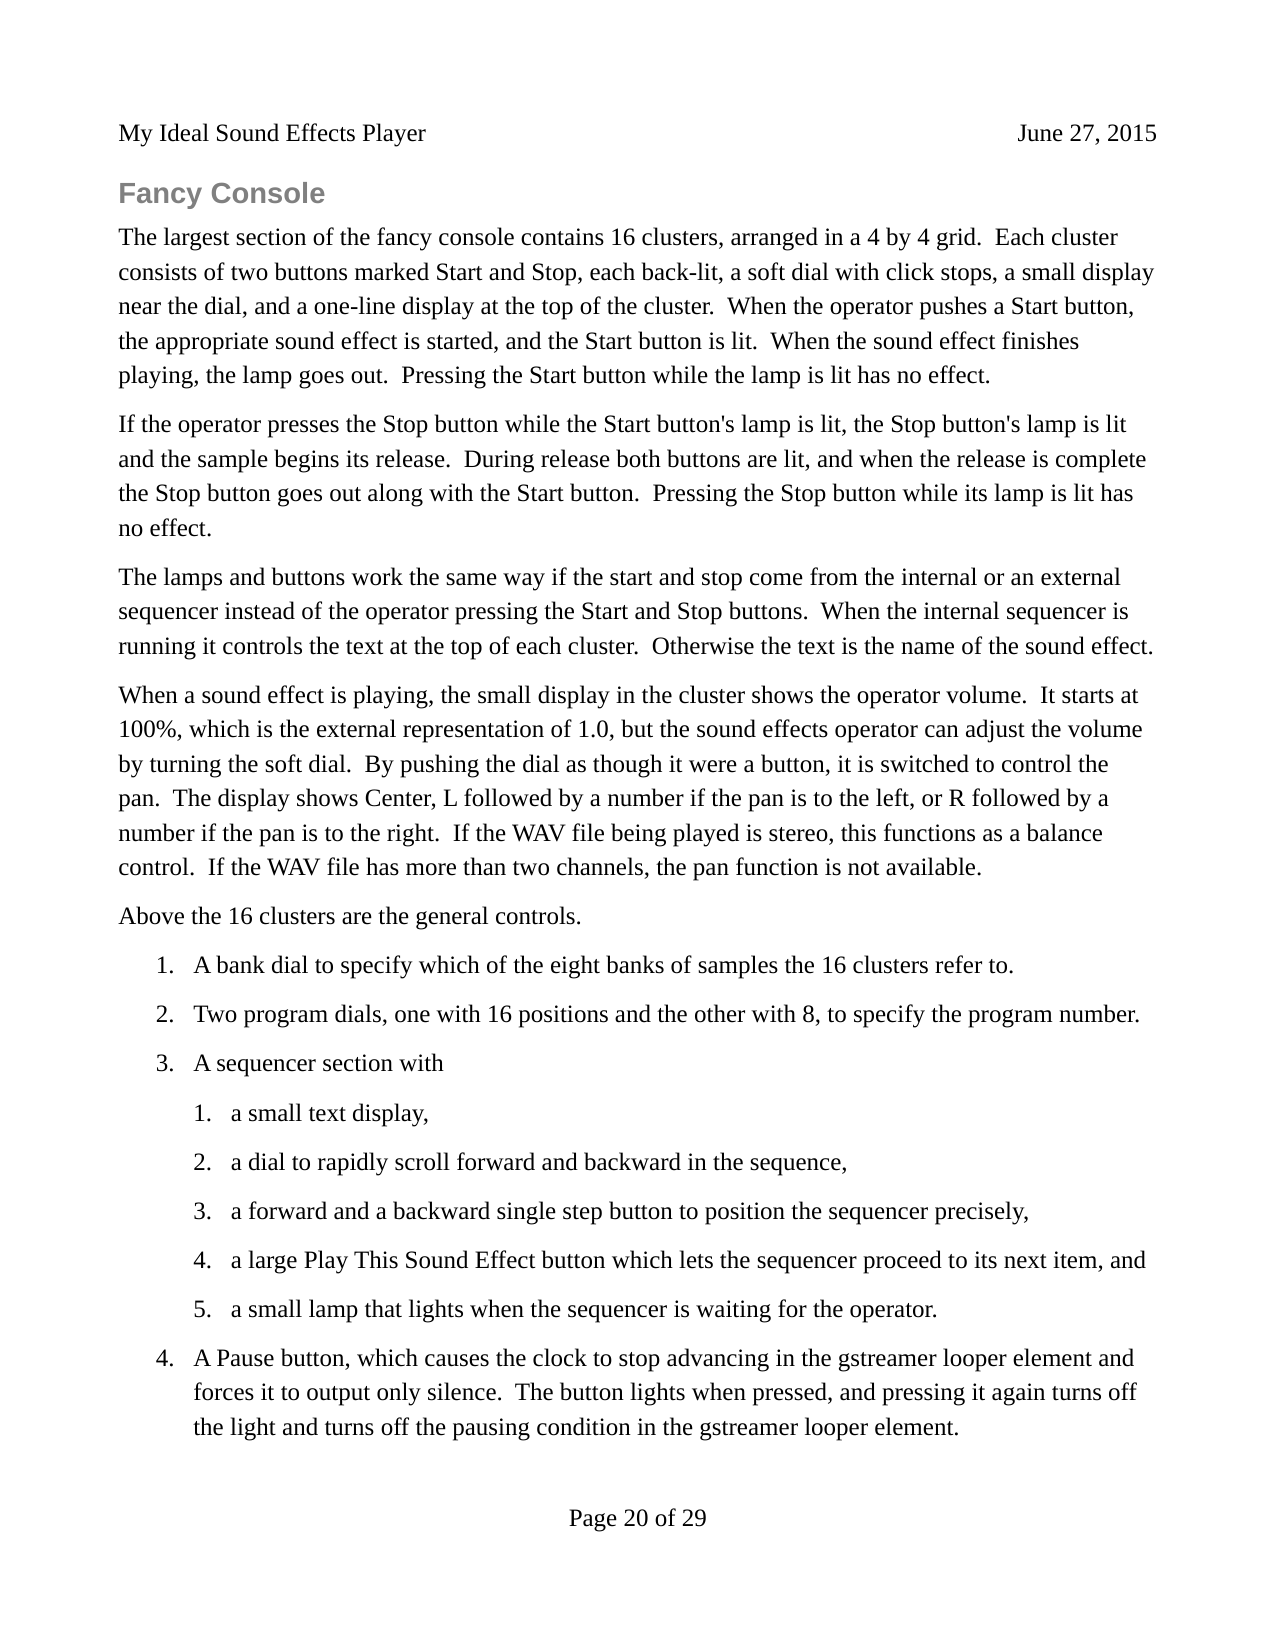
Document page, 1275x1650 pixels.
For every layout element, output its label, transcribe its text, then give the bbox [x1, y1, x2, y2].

list A sequencer section with [156, 1048, 1157, 1077]
list A bank dial to specify which of the eight banks of samples the 16 clusters refer to. [156, 950, 1157, 979]
list Two program dials, one with 16 positions and the other with 8, to specify the program number. [156, 999, 1157, 1028]
subtitle Fancy Console [118, 176, 1157, 210]
list a dial to rapidly scroll forward and backward in the sequence, [193, 1147, 1157, 1175]
text The largest section of the fancy console contains 16 clusters, arranged in a 4 by 4 grid. Each cluster consists of two buttons marked Start and Stop, each back-lit, a soft dial with click stops, a small display near the dial, and a one-line display at the top of the cluster. When the operator pushes a Start button, the appropriate sound effect is started, and the Start button is lit. When the sound effect finishes playing, the lamp goes out. Pressing the Start button while the lamp is lit has no effect. [118, 222, 1157, 389]
list a large Play This Sound Effect button which lets the sequencer proceed to its next item, and [193, 1245, 1157, 1273]
text If the operator presses the Stop button while the Start button's lamp is lit, the Stop button's lamp is lit and the sample begins its release. During release both buttons are lit, and when the release is complete the Stop button goes out along with the Start button. Pressing the Stop button while its lamp is lit has no effect. [118, 409, 1157, 542]
list A Pause button, which causes the clock to stop advancing in the gstreamer looper element and forces it to output only silence. The button lights when pressed, and pressing it again turns off the light and turns off the pausing condition in the gstreamer looper element. [156, 1343, 1157, 1441]
list a small text display, [193, 1098, 1157, 1126]
text When a sound effect is playing, the small display in the cluster shows the operator volume. It starts at 100%, which is the external representation of 1.0, but the sound effects operator can adjust the volume by turning the soft dial. By pushing the dial as though it were a button, it is switched to control the pan. The display shows Center, L followed by a number if the pan is to the left, or R followed by a number if the pan is to the right. If the WAV file being played is stereo, this functions as a balance control. If the WAV file has more than two channels, the pan function is not available. [118, 680, 1157, 881]
text Above the 16 clusters are the general controls. [118, 901, 1157, 930]
list a small lamp that lights when the sequencer is waiting for the operator. [193, 1294, 1157, 1323]
list a forward and a backward single step button to position the sequencer precisely, [193, 1196, 1157, 1224]
text The lamps and buttons work the same way if the start and stop come from the internal or an external sequencer instead of the operator pressing the Start and Stop buttons. When the internal sequencer is running it controls the text at the top of each cluster. Otherwise the text is the name of the sound effect. [118, 562, 1157, 659]
